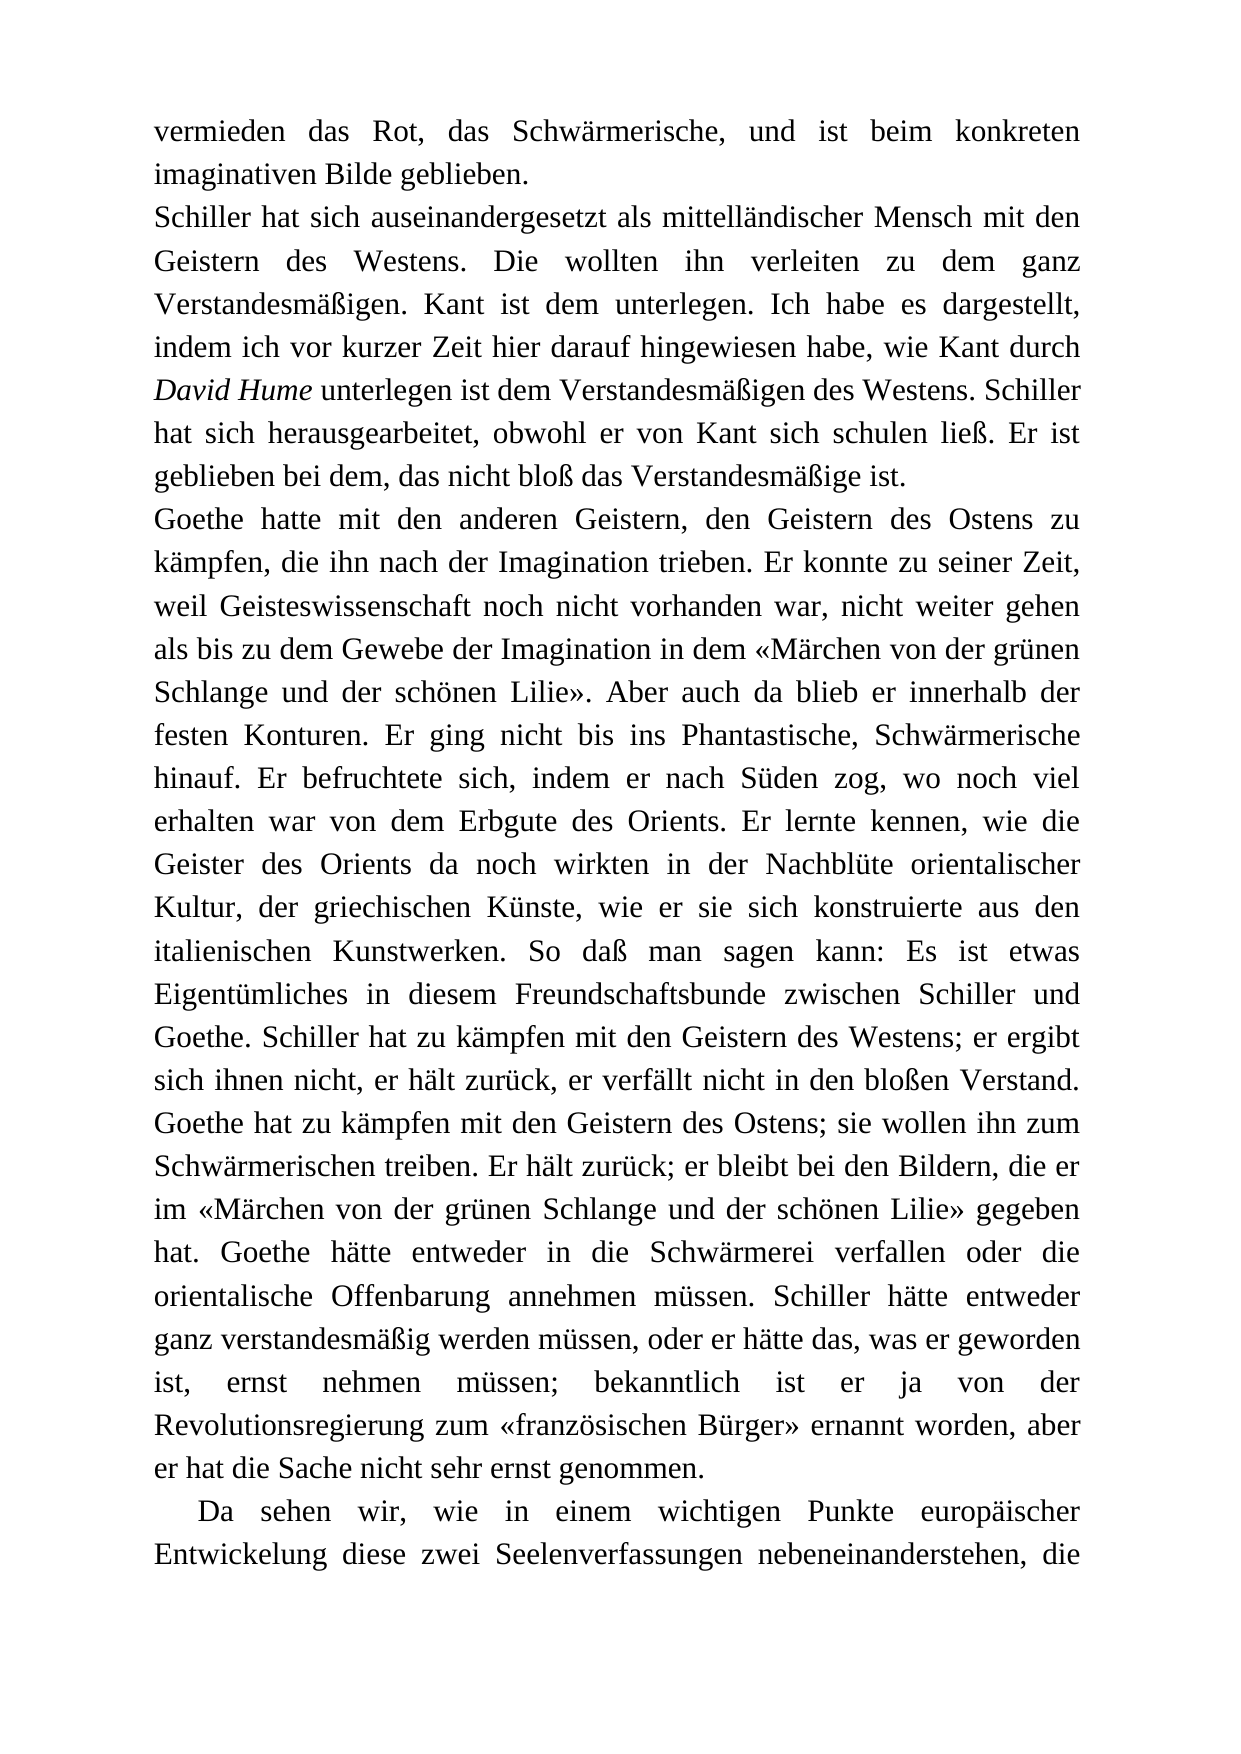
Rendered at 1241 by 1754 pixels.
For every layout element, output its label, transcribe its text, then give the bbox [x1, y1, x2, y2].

text Schiller hat sich auseinandergesetzt als mittelländischer Mensch mit den Geistern des Westens. Die wollten ihn verleiten zu dem ganz Verstandesmäßigen. Kant ist dem unterlegen. Ich habe es dargestellt, indem ich vor kurzer Zeit hier darauf hingewiesen habe, wie Kant durch David Hume unterlegen ist dem Verstandesmäßigen des Westens. Schiller hat sich herausgearbeitet, obwohl er von Kant sich schulen ließ. Er ist geblieben bei dem, das nicht bloß das Verstandesmäßige ist. [154, 199, 1081, 493]
text Da sehen wir, wie in einem wichtigen Punkte europäischer Entwickelung diese zwei Seelenverfassungen nebeneinanderstehen, die [154, 1492, 1081, 1571]
text vermieden das Rot, das Schwärmerische, und ist beim konkreten imaginativen Bilde geblieben. [154, 112, 1081, 191]
text Goethe hatte mit den anderen Geistern, den Geistern des Ostens zu kämpfen, die ihn nach der Imagination trieben. Er konnte zu seiner Zeit, weil Geisteswissenschaft noch nicht vorhanden war, nicht weiter gehen als bis zu dem Gewebe der Imagination in dem «Märchen von der grünen Schlange und der schönen Lilie». Aber auch da blieb er innerhalb der festen Konturen. Er ging nicht bis ins Phantastische, Schwärmerische hinauf. Er befruchtete sich, indem er nach Süden zog, wo noch viel erhalten war von dem Erbgute des Orients. Er lernte kennen, wie die Geister des Orients da noch wirkten in der Nachblüte orientalischer Kultur, der griechischen Künste, wie er sie sich konstruierte aus den italienischen Kunstwerken. So daß man sagen kann: Es ist etwas Eigentümliches in diesem Freundschaftsbunde zwischen Schiller und Goethe. Schiller hat zu kämpfen mit den Geistern des Westens; er ergibt sich ihnen nicht, er hält zurück, er verfällt nicht in den bloßen Verstand. Goethe hat zu kämpfen mit den Geistern des Ostens; sie wollen ihn zum Schwärmerischen treiben. Er hält zurück; er bleibt bei den Bildern, die er im «Märchen von der grünen Schlange und der schönen Lilie» gegeben hat. Goethe hätte entweder in die Schwärmerei verfallen oder die orientalische Offenbarung annehmen müssen. Schiller hätte entweder ganz verstandesmäßig werden müssen, oder er hätte das, was er geworden ist, ernst nehmen müssen; bekanntlich ist er ja von der Revolutionsregierung zum «französischen Bürger» ernannt worden, aber er hat die Sache nicht sehr ernst genommen. [154, 501, 1081, 1485]
